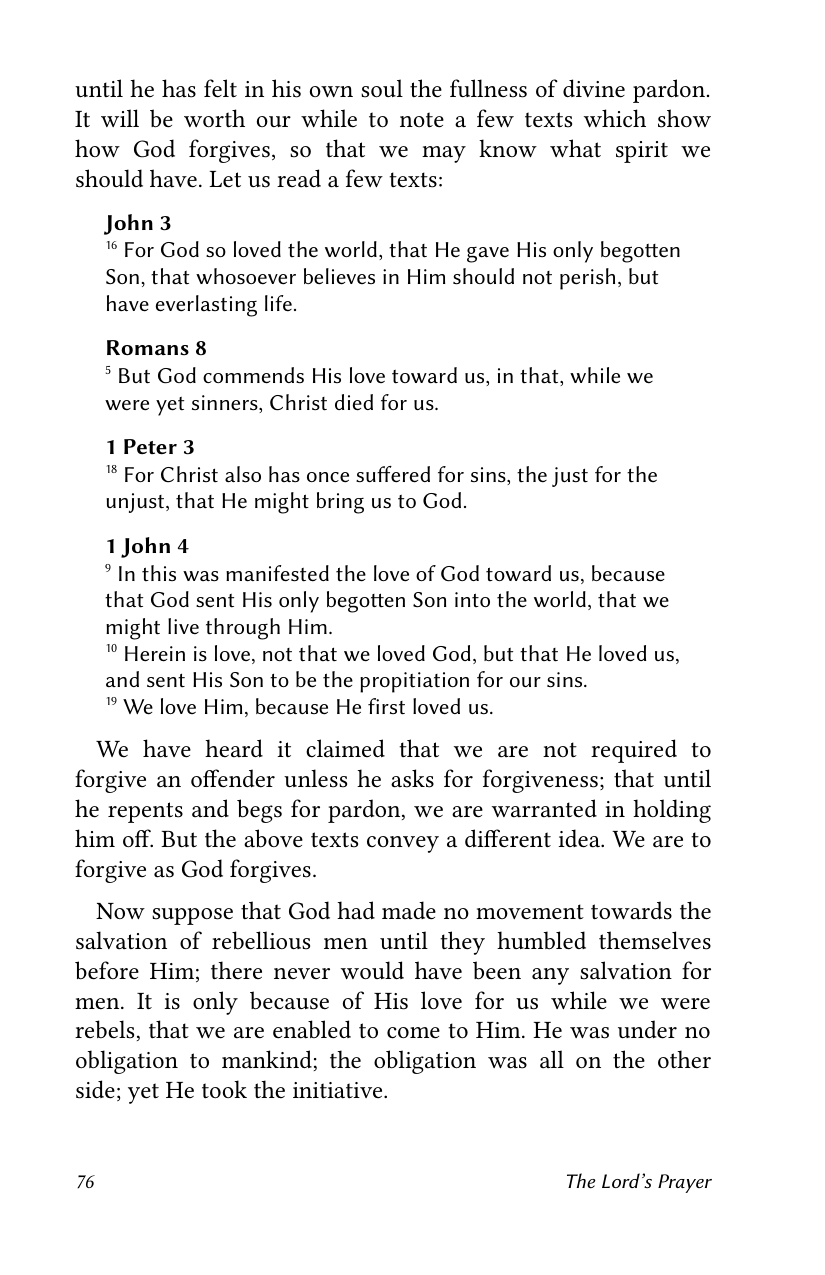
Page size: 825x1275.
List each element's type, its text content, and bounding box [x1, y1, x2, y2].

text 1 John 4 [105, 533, 712, 559]
text 10 Herein is love, not that we loved God, but that He loved us, and sent His Son to be the propitiation for our sins. [105, 640, 682, 693]
text 9 In this was manifested the love of God toward us, because that God sent His only begotten Son into the world, that we might live through Him. [105, 560, 682, 640]
text 16 For God so loved the world, that He gave His only begotten Son, that whosoever believes in Him should not perish, but have everlasting life. [105, 237, 682, 317]
text 1 Peter 3 [105, 434, 712, 460]
text Romans 8 [105, 335, 712, 361]
text 18 For Christ also has once suffered for sins, the just for the unjust, that He might bring us to God. [105, 462, 682, 514]
text Now suppose that God had made no movement towards the salvation of rebellious men until they humbled themselves before Him; there never would have been any salvation for men. It is only because of His love for us while we were rebels, that we are enabled to come to Him. He was under no obligation to mankind; the obligation was all on the other side; yet He took the initiative. [75, 897, 712, 1105]
text We have heard it claimed that we are not required to forgive an offender unless he asks for forgiveness; that until he repents and begs for pardon, we are warranted in holding him off. But the above texts convey a different idea. We are to forgive as God forgives. [75, 735, 712, 883]
text John 3 [105, 209, 712, 236]
text until he has felt in his own soul the fullness of divine pardon. It will be worth our while to note a few texts which show how God forgives, so that we may know what spirit we should have. Let us read a few texts: [75, 75, 712, 193]
text 19 We love Him, because He first loved us. [105, 694, 682, 720]
text 5 But God commends His love toward us, in that, while we were yet sinners, Christ died for us. [105, 363, 682, 416]
